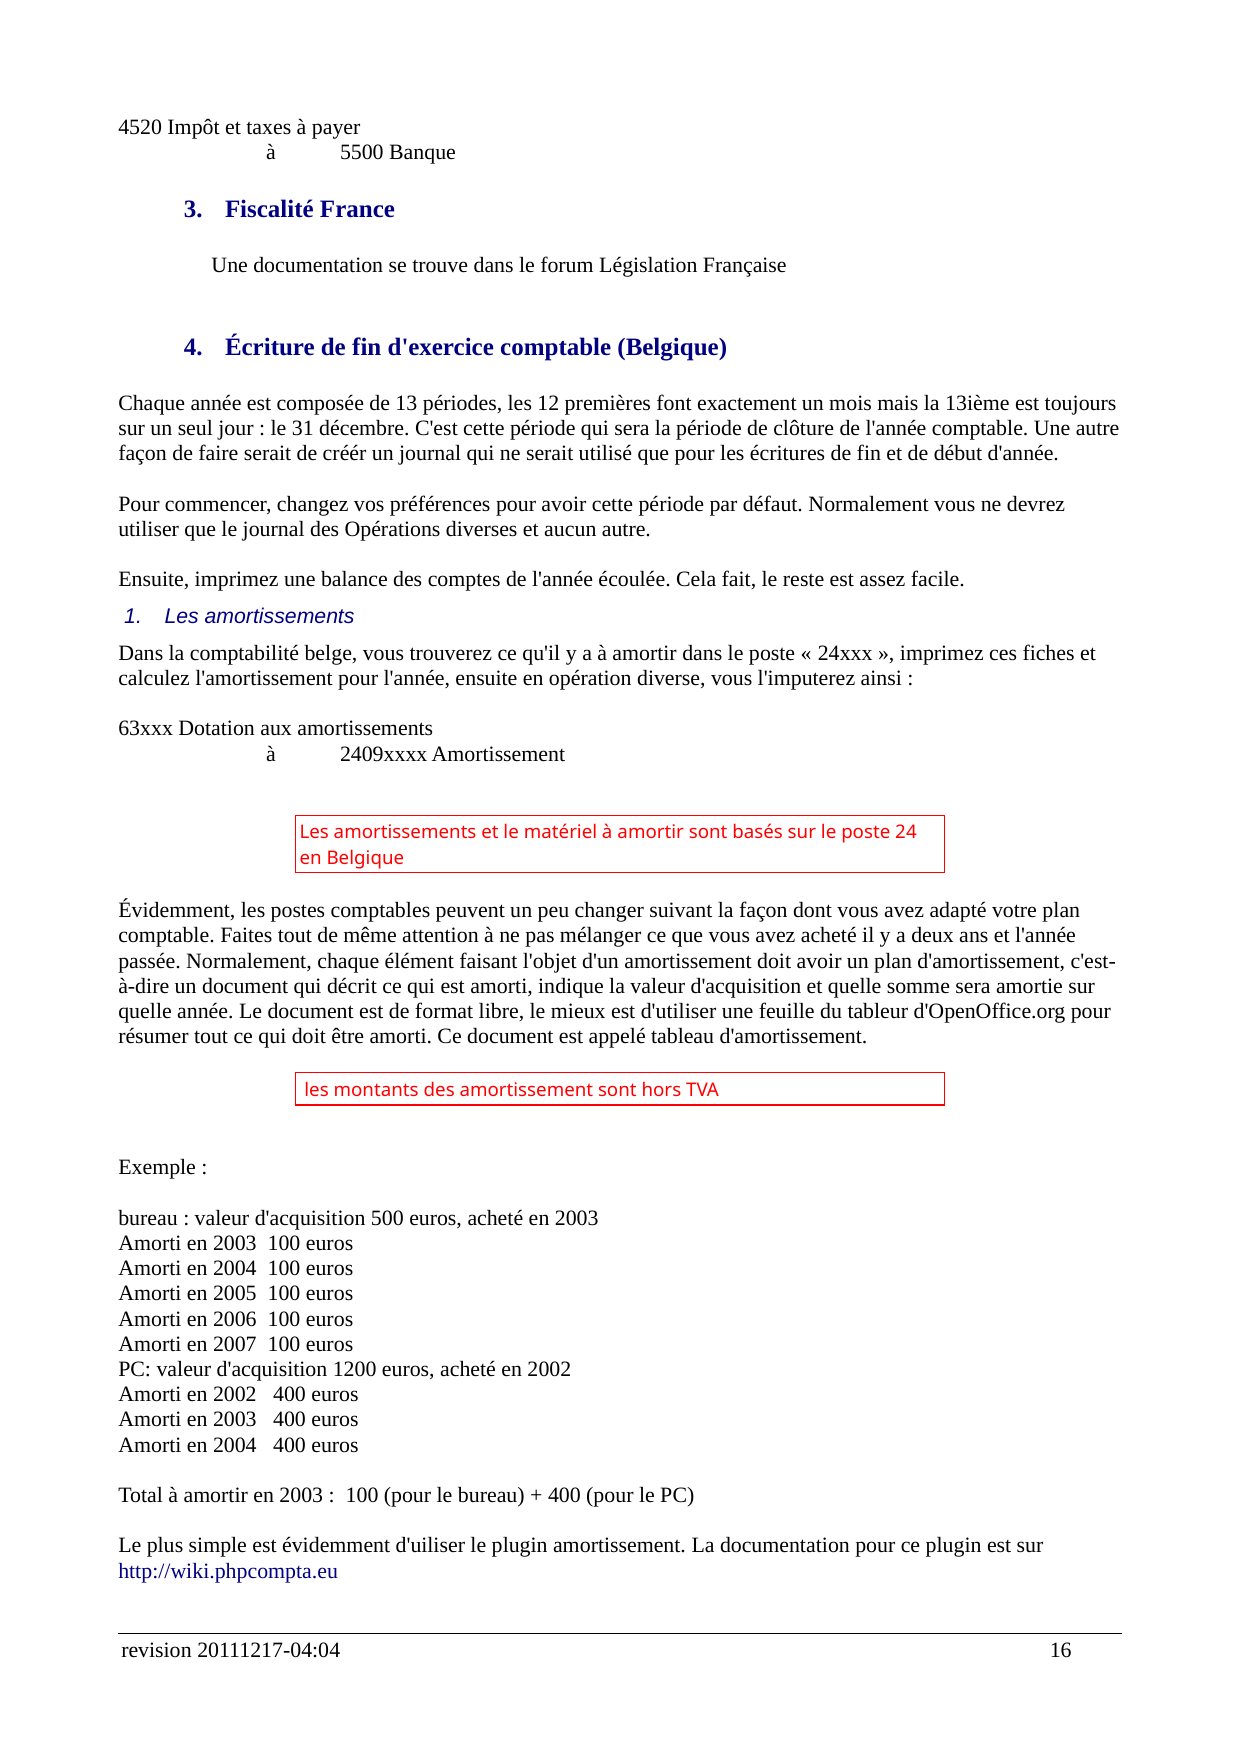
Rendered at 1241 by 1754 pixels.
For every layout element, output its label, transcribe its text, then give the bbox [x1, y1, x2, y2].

text Exemple : [118, 1154, 1122, 1179]
text Évidemment, les postes comptables peuvent un peu changer suivant la façon dont vous avez adapté votre plan comptable. Faites tout de même attention à ne pas mélanger ce que vous avez acheté il y a deux ans et l'année passée. Normalement, chaque élément faisant l'objet d'un amortissement doit avoir un plan d'amortissement, c'est-à-dire un document qui décrit ce qui est amorti, indique la valeur d'acquisition et quelle somme sera amortie sur quelle année. Le document est de format libre, le mieux est d'utiliser une feuille du tableur d'OpenOffice.org pour résumer tout ce qui doit être amorti. Ce document est appelé tableau d'amortissement. [118, 897, 1122, 1048]
subtitle Fiscalité France [177, 194, 1122, 222]
text Dans la comptabilité belge, vous trouverez ce qu'il y a à amortir dans le poste « 24xxx », imprimez ces fiches et calculez l'amortissement pour l'année, ensuite en opération diverse, vous l'imputerez ainsi : [118, 640, 1122, 690]
subtitle Les amortissements [118, 603, 1122, 628]
text Total à amortir en 2003 : 100 (pour le bureau) + 400 (pour le PC) [118, 1482, 1122, 1507]
text bureau : valeur d'acquisition 500 euros, acheté en 2003 [118, 1205, 1122, 1230]
text Amorti en 2003 400 euros [118, 1406, 1122, 1432]
text à 2409xxxx Amortissement [118, 741, 1122, 766]
text 63xxx Dotation aux amortissements [118, 715, 1122, 741]
text Ensuite, imprimez une balance des comptes de l'année écoulée. Cela fait, le reste est assez facile. [118, 566, 1122, 592]
text 4520 Impôt et taxes à payer [118, 114, 1122, 139]
text Pour commencer, changez vos préférences pour avoir cette période par défaut. Normalement vous ne devrez utiliser que le journal des Opérations diverses et aucun autre. [118, 491, 1122, 541]
text Le plus simple est évidemment d'uiliser le plugin amortissement. La documentation pour ce plugin est sur http://wiki.phpcompta.eu [118, 1532, 1122, 1583]
text Amorti en 2004 400 euros [118, 1432, 1122, 1457]
text Amorti en 2003 100 euros [118, 1230, 1122, 1255]
text Amorti en 2007 100 euros [118, 1331, 1122, 1356]
text à 5500 Banque [118, 139, 1122, 164]
text Amorti en 2006 100 euros [118, 1306, 1122, 1331]
text Chaque année est composée de 13 périodes, les 12 premières font exactement un mois mais la 13ième est toujours sur un seul jour : le 31 décembre. C'est cette période qui sera la période de clôture de l'année comptable. Une autre façon de faire serait de créér un journal qui ne serait utilisé que pour les écritures de fin et de début d'année. [118, 390, 1122, 466]
text Une documentation se trouve dans le forum Législation Française [118, 252, 1122, 277]
text Amorti en 2005 100 euros [118, 1280, 1122, 1306]
text les montants des amortissement sont hors TVA [296, 1073, 944, 1104]
text Les amortissements et le matériel à amortir sont basés sur le poste 24 en Belgique [296, 816, 944, 872]
text PC: valeur d'acquisition 1200 euros, acheté en 2002 [118, 1356, 1122, 1381]
subtitle Écriture de fin d'exercice comptable (Belgique) [177, 332, 1122, 361]
text Amorti en 2004 100 euros [118, 1255, 1122, 1280]
text Amorti en 2002 400 euros [118, 1381, 1122, 1406]
